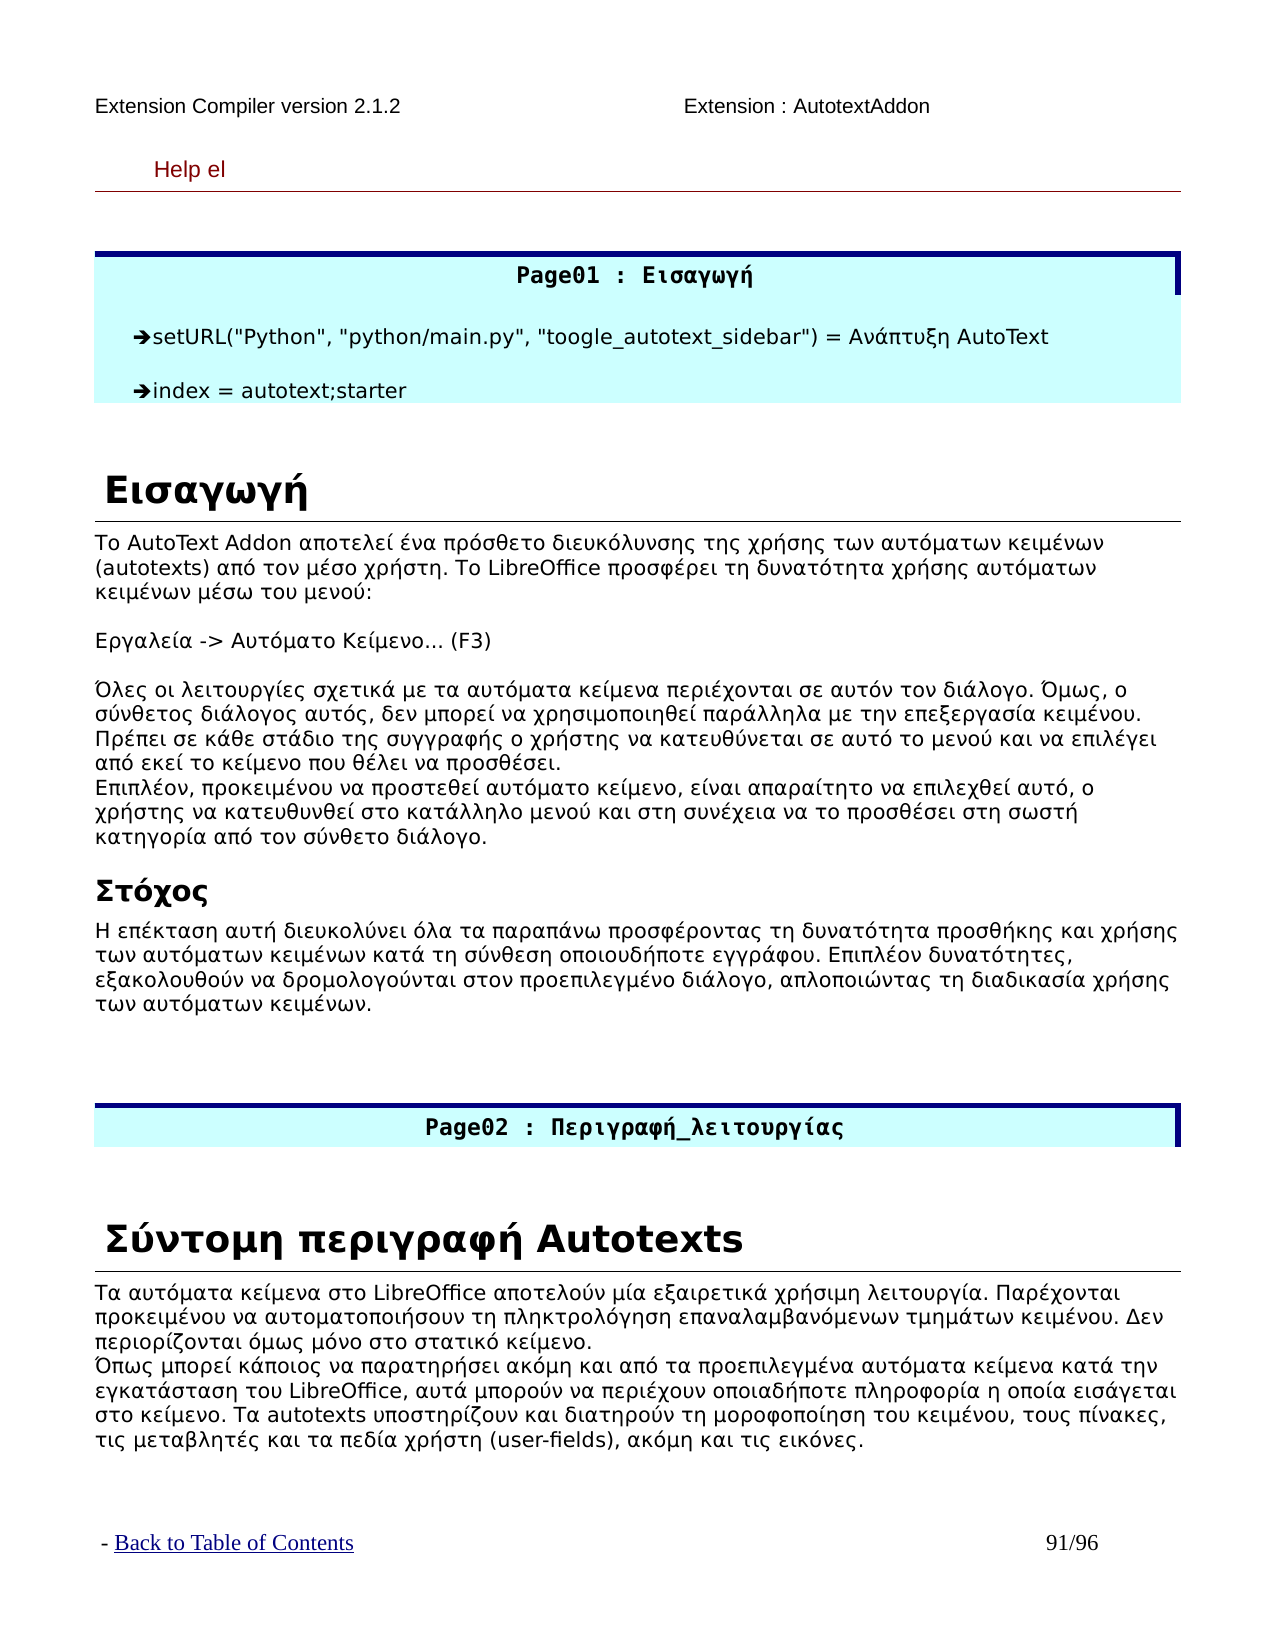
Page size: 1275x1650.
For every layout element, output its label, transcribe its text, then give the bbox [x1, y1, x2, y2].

text Η επέκταση αυτή διευκολύνει όλα τα παραπάνω προσφέροντας τη δυνατότητα προσθήκης και χρήσης των αυτόματων κειμένων κατά τη σύνθεση οποιουδήποτε εγγράφου. Επιπλέον δυνατότητες, εξακολουθούν να δρομολογούνται στον προεπιλεγμένο διάλογο, απλοποιώντας τη διαδικασία χρήσης των αυτόματων κειμένων. [94, 919, 1181, 1017]
text Το AutoText Addon αποτελεί ένα πρόσθετο διευκόλυνσης της χρήσης των αυτόματων κειμένων (autotexts) από τον μέσο χρήστη. Το LibreOffice προσφέρει τη δυνατότητα χρήσης αυτόματων κειμένων μέσω του μενού: Εργαλεία -> Αυτόματο Κείμενο... (F3) Όλες οι λειτουργίες σχετικά με τα αυτόματα κείμενα περιέχονται σε αυτόν τον διάλογο. Όμως, ο σύνθετος διάλογος αυτός, δεν μπορεί να χρησιμοποιηθεί παράλληλα με την επεξεργασία κειμένου. Πρέπει σε κάθε στάδιο της συγγραφής ο χρήστης να κατευθύνεται σε αυτό το μενού και να επιλέγει από εκεί το κείμενο που θέλει να προσθέσει. Επιπλέον, προκειμένου να προστεθεί αυτόματο κείμενο, είναι απαραίτητο να επιλεχθεί αυτό, ο χρήστης να κατευθυνθεί στο κατάλληλο μενού και στη συνέχεια να το προσθέσει στη σωστή κατηγορία από τον σύνθετο διάλογο. [94, 531, 1181, 849]
list index = autotext;starter [94, 379, 1181, 403]
text Help el [94, 147, 1181, 192]
text Εισαγωγή [94, 458, 1181, 522]
text Page02 : Περιγραφή_λειτουργίας [94, 1104, 1175, 1147]
text Page01 : Εισαγωγή [94, 252, 1175, 295]
list setURL("Python", "python/main.py", "toogle_autotext_sidebar") = Ανάπτυξη AutoText [94, 325, 1181, 349]
text Στόχος [94, 874, 1181, 908]
text Τα αυτόματα κείμενα στο LibreOffice αποτελούν μία εξαιρετικά χρήσιμη λειτουργία. Παρέχονται προκειμένου να αυτοματοποιήσουν τη πληκτρολόγηση επαναλαμβανόμενων τμημάτων κειμένου. Δεν περιορίζονται όμως μόνο στο στατικό κείμενο. Όπως μπορεί κάποιος να παρατηρήσει ακόμη και από τα προεπιλεγμένα αυτόματα κείμενα κατά την εγκατάσταση του LibreOffice, αυτά μπορούν να περιέχουν οποιαδήποτε πληροφορία η οποία εισάγεται στο κείμενο. Τα autotexts υποστηρίζουν και διατηρούν τη μοροφοποίηση του κειμένου, τους πίνακες, τις μεταβλητές και τα πεδία χρήστη (user-fields), ακόμη και τις εικόνες. [94, 1281, 1181, 1452]
text Σύντομη περιγραφή Autotexts [94, 1208, 1181, 1271]
